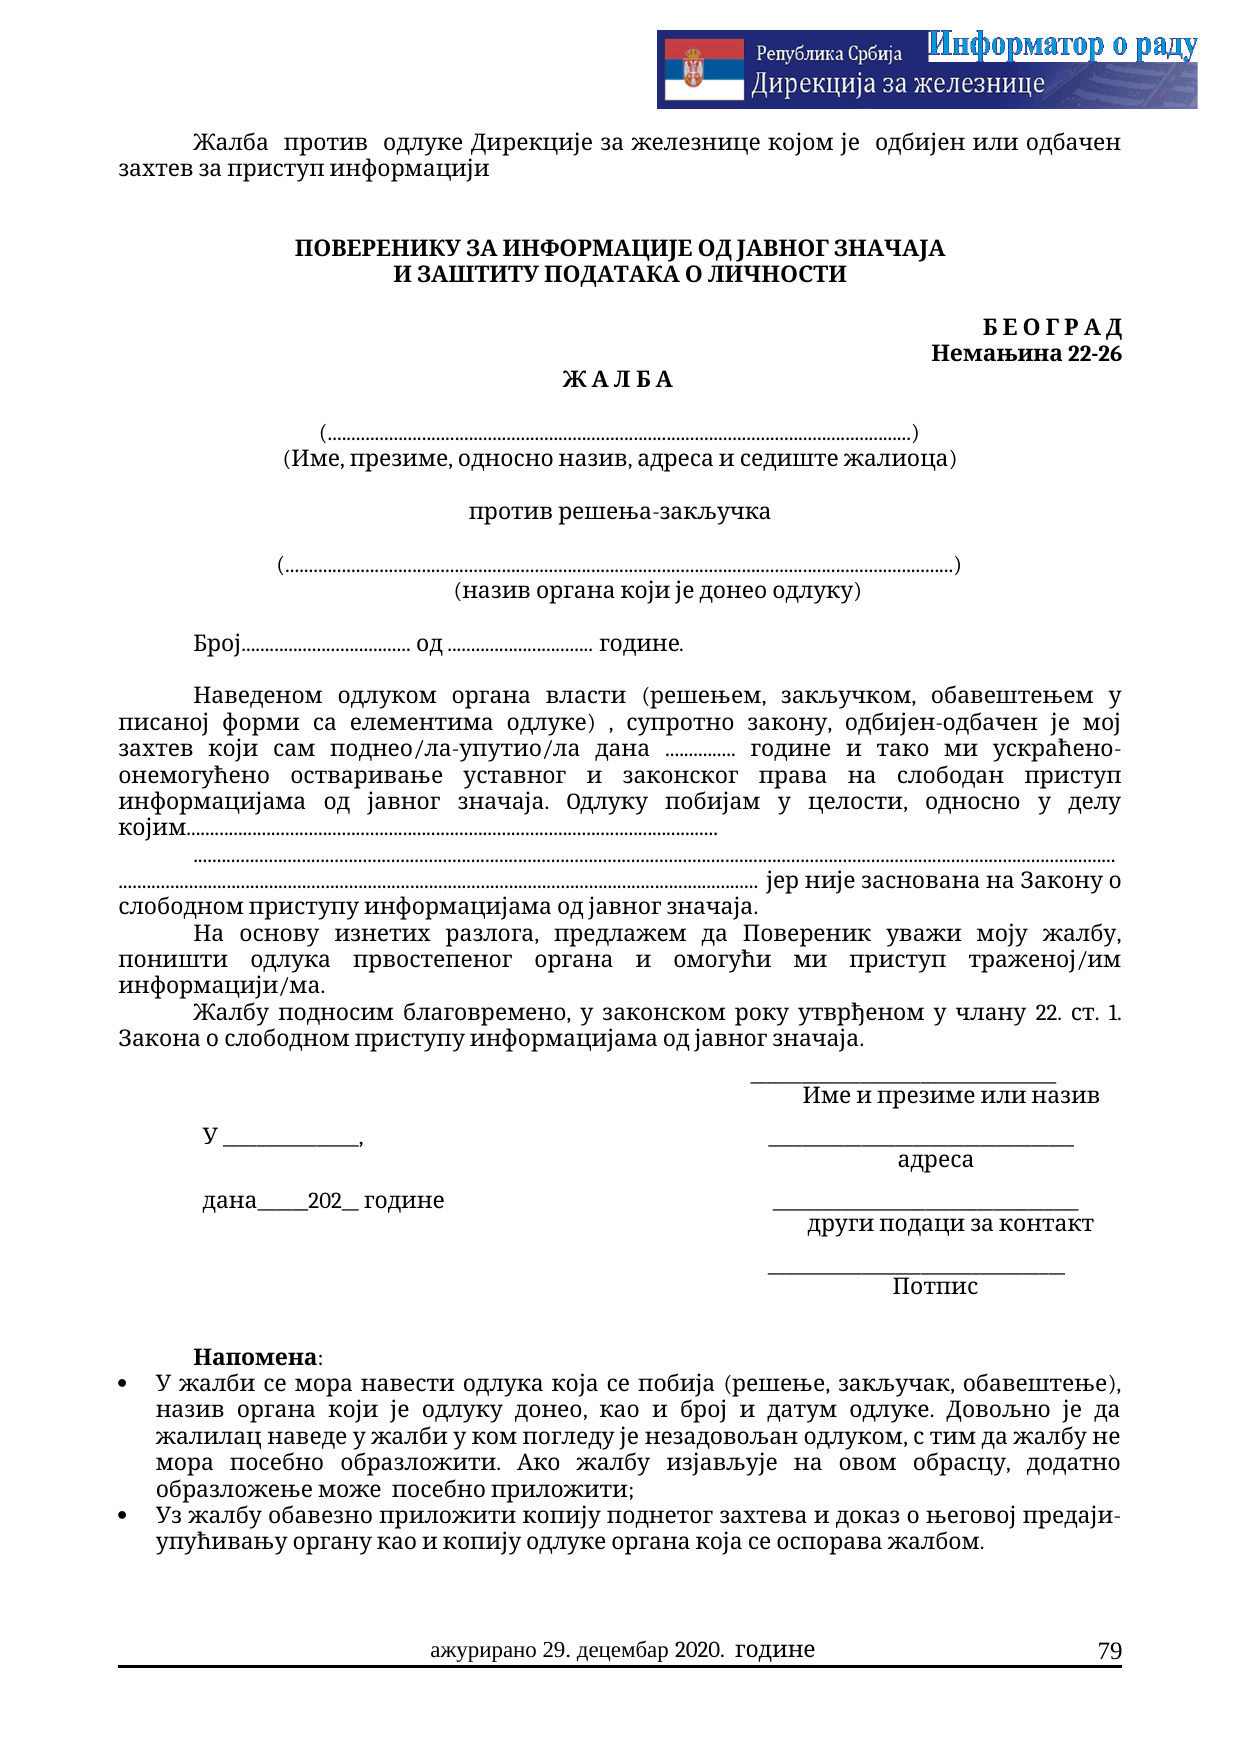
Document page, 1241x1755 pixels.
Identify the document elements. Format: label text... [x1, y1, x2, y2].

text Б Е О Г Р А Д [118, 314, 1122, 341]
list Уз жалбу обавезно приложити копију поднетог захтева и доказ о његовој предаји-упућивању органу као и копију одлуке органа која се оспорава жалбом. [118, 1503, 1122, 1555]
text Жалбу подносим благовремено, у законском року утврђеном у члану 22. ст. 1. Закона о слободном приступу информацијама од јавног значаја. [118, 999, 1122, 1052]
text дана______202__ године ____________________________________ [127, 1191, 1105, 1213]
text ____________________________________ [127, 1063, 1105, 1086]
text Немањина 22-26 [118, 341, 1122, 367]
text На основу изнетих разлога, предлажем да Повереник уважи моју жалбу, поништи одлука првостепеног органа и омогући ми приступ траженој/им информацији/ма. [118, 921, 1122, 999]
text Ж А Л Б А [118, 367, 1122, 393]
text У ________________, ____________________________________ [127, 1127, 1105, 1149]
text (..............................................................................................................................................) [118, 552, 1122, 578]
text Жалба против одлуке Дирекције за железнице којом је одбијен или одбачен захтев за приступ информацији [118, 130, 1122, 183]
text други подаци за контакт [127, 1213, 1105, 1235]
list У жалби се мора навести одлука која се побија (решење, закључак, обавештење), назив органа који је одлуку донео, као и број и датум одлуке. Довољно је да жалилац наведе у жалби у ком погледу је незадовољан одлуком, с тим да жалбу не мора посебно образложити. Ако жалбу изјављује на овом обрасцу, додатно образложење може посебно приложити; [118, 1371, 1122, 1503]
text ___________________________________ [127, 1254, 1105, 1277]
text против решења-закључка [118, 499, 1122, 525]
text ПОВЕРЕНИКУ ЗА ИНФОРМАЦИЈЕ ОД ЈАВНОГ ЗНАЧАЈА [118, 235, 1122, 262]
text Потпис [127, 1277, 1105, 1299]
text Број.................................... од ............................... године. [118, 631, 1122, 657]
text (Име, презиме, односно назив, адреса и седиште жалиоца) [118, 446, 1122, 472]
text адреса [127, 1149, 1105, 1172]
text Напомена: [118, 1344, 1122, 1371]
text Име и презиме или назив [127, 1086, 1105, 1108]
text Наведеном одлуком органа власти (решењем, закључком, обавештењем у писаној форми са елементима одлуке) , супротно закону, одбијен-одбачен је мој захтев који сам поднео/ла-упутио/ла дана ............... године и тако ми ускраћено-онемогућено остваривање уставног и законског права на слободан приступ информацијама од јавног значаја. Oдлуку побијам у целости, односно у делу којим................................................................................................................. [118, 683, 1122, 841]
text ............................................................................................................................................................................................................................................................................................................................................ јер није заснована на Закону о слободном приступу информацијама од јавног значаја. [118, 841, 1122, 921]
text (назив органа који је донео одлуку) [118, 578, 1122, 604]
text И ЗАШТИТУ ПОДАТАКА О ЛИЧНОСТИ [118, 262, 1122, 288]
text (............................................................................................................................) [118, 420, 1122, 446]
